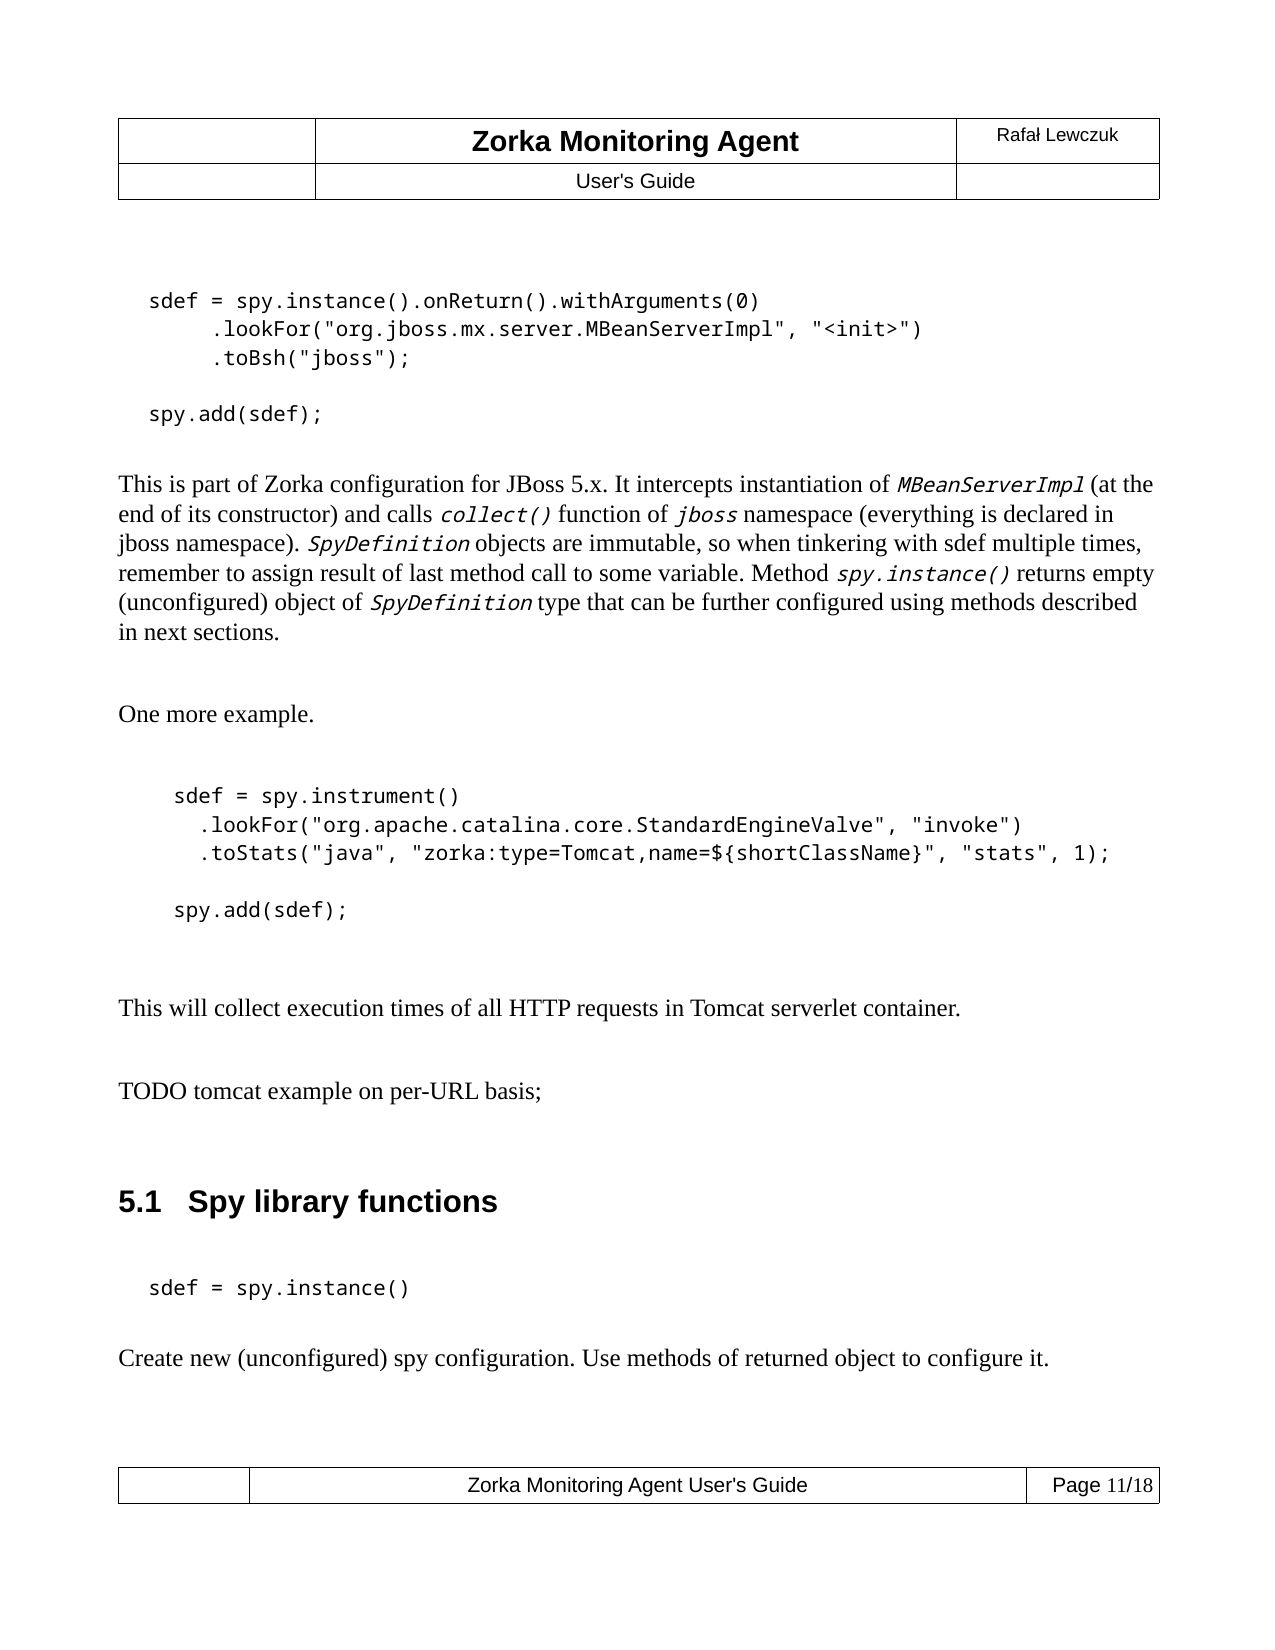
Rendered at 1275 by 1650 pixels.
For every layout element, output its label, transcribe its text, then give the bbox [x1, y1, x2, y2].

subtitle Spy library functions [118, 1183, 1157, 1219]
text .toBsh("jboss"); [148, 343, 1157, 371]
text sdef = spy.instance() [148, 1273, 1157, 1302]
text spy.add(sdef); [148, 399, 1157, 428]
text .lookFor("org.jboss.mx.server.MBeanServerImpl", "<init>") [148, 314, 1157, 343]
text Create new (unconfigured) spy configuration. Use methods of returned object to configure it. [118, 1343, 1157, 1372]
text One more example. [118, 699, 1157, 728]
text .toStats("java", "zorka:type=Tomcat,name=${shortClassName}", "stats", 1); [148, 838, 1157, 867]
text TODO tomcat example on per-URL basis; [118, 1076, 1157, 1105]
text spy.add(sdef); [148, 895, 1157, 924]
text .lookFor("org.apache.catalina.core.StandardEngineValve", "invoke") [148, 810, 1157, 838]
text sdef = spy.instrument() [148, 782, 1157, 810]
text sdef = spy.instance().onReturn().withArguments(0) [148, 286, 1157, 314]
text This is part of Zorka configuration for JBoss 5.x. It intercepts instantiation of MBeanServerImpl (at the end of its constructor) and calls collect() function of jboss namespace (everything is declared in jboss namespace). SpyDefinition objects are immutable, so when tinkering with sdef multiple times, remember to assign result of last method call to some variable. Method spy.instance() returns empty (unconfigured) object of SpyDefinition type that can be further configured using methods described in next sections. [118, 469, 1157, 645]
text This will collect execution times of all HTTP requests in Tomcat serverlet container. [118, 993, 1157, 1022]
